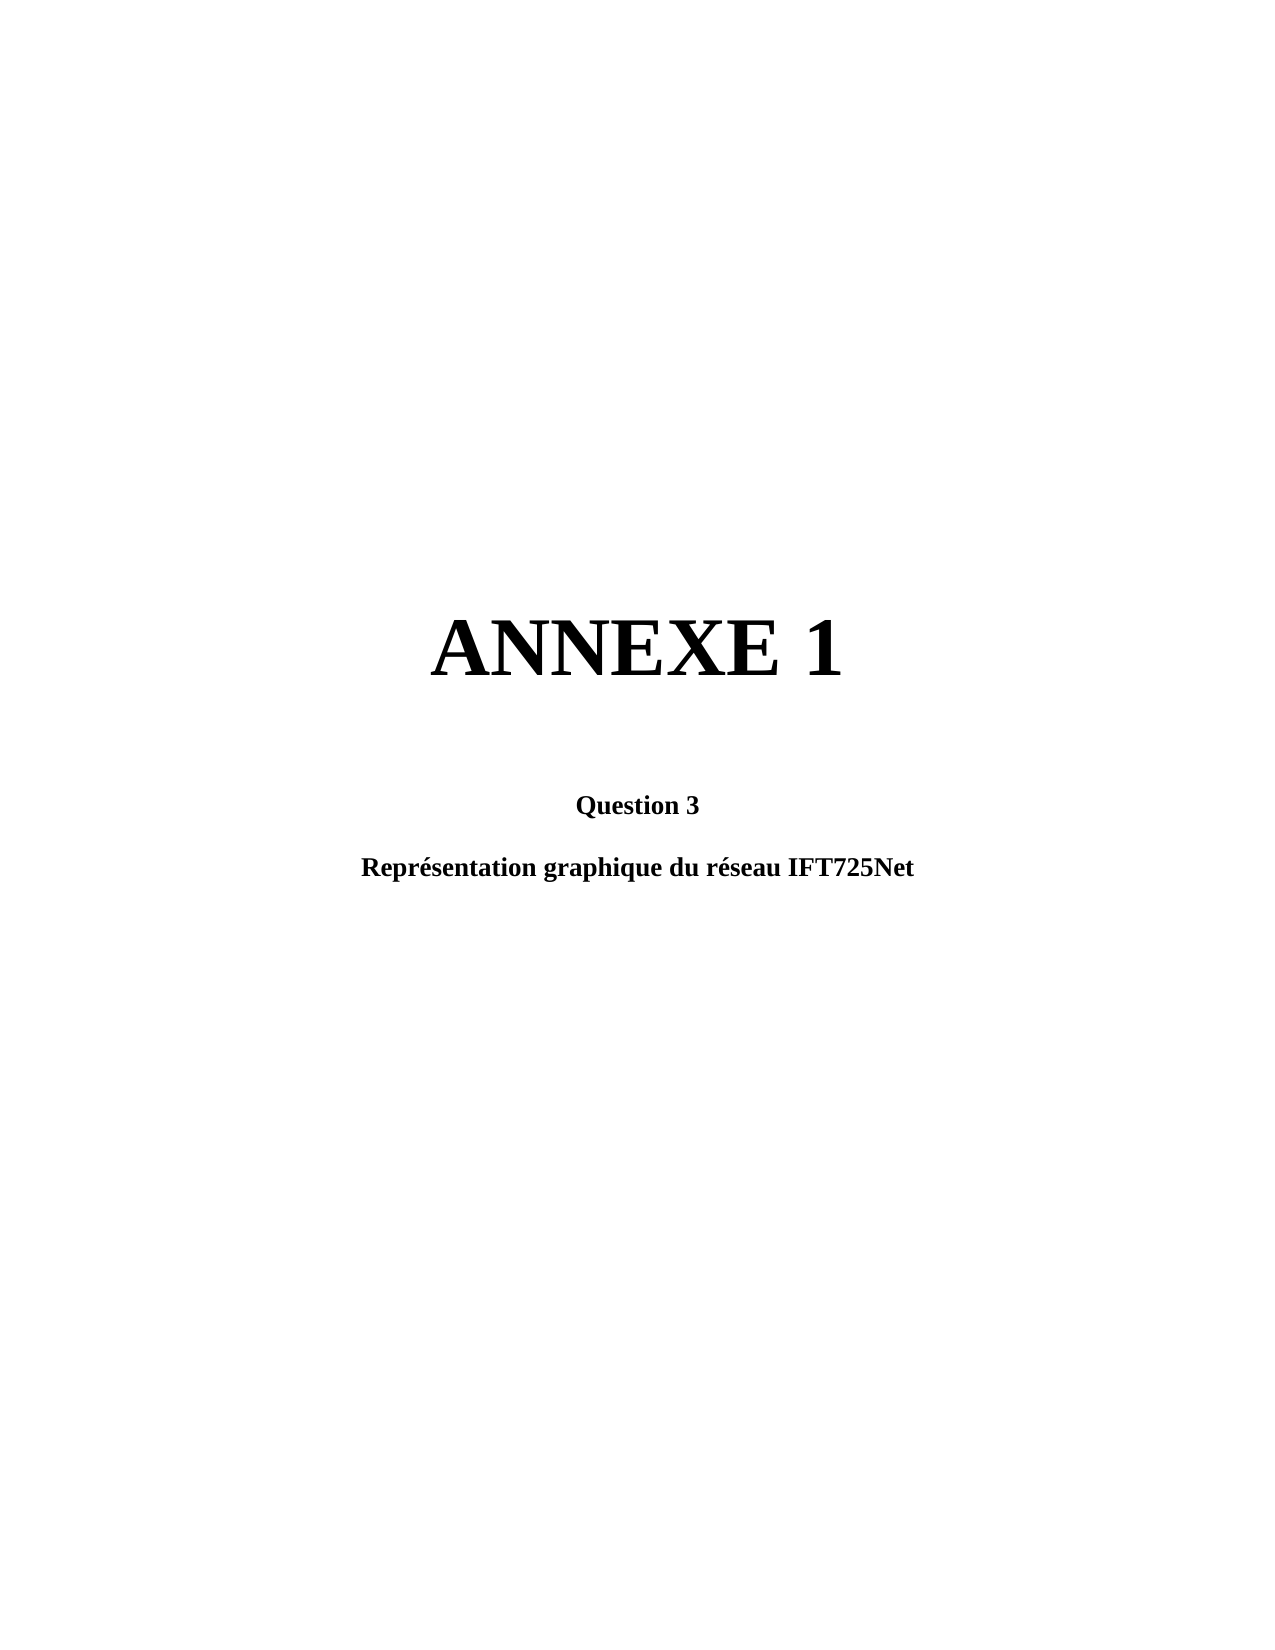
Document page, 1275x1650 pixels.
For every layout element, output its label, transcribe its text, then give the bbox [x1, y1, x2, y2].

text Question 3 [118, 789, 1157, 820]
text Représentation graphique du réseau IFT725Net [118, 851, 1157, 882]
text ANNEXE 1 [118, 597, 1157, 693]
